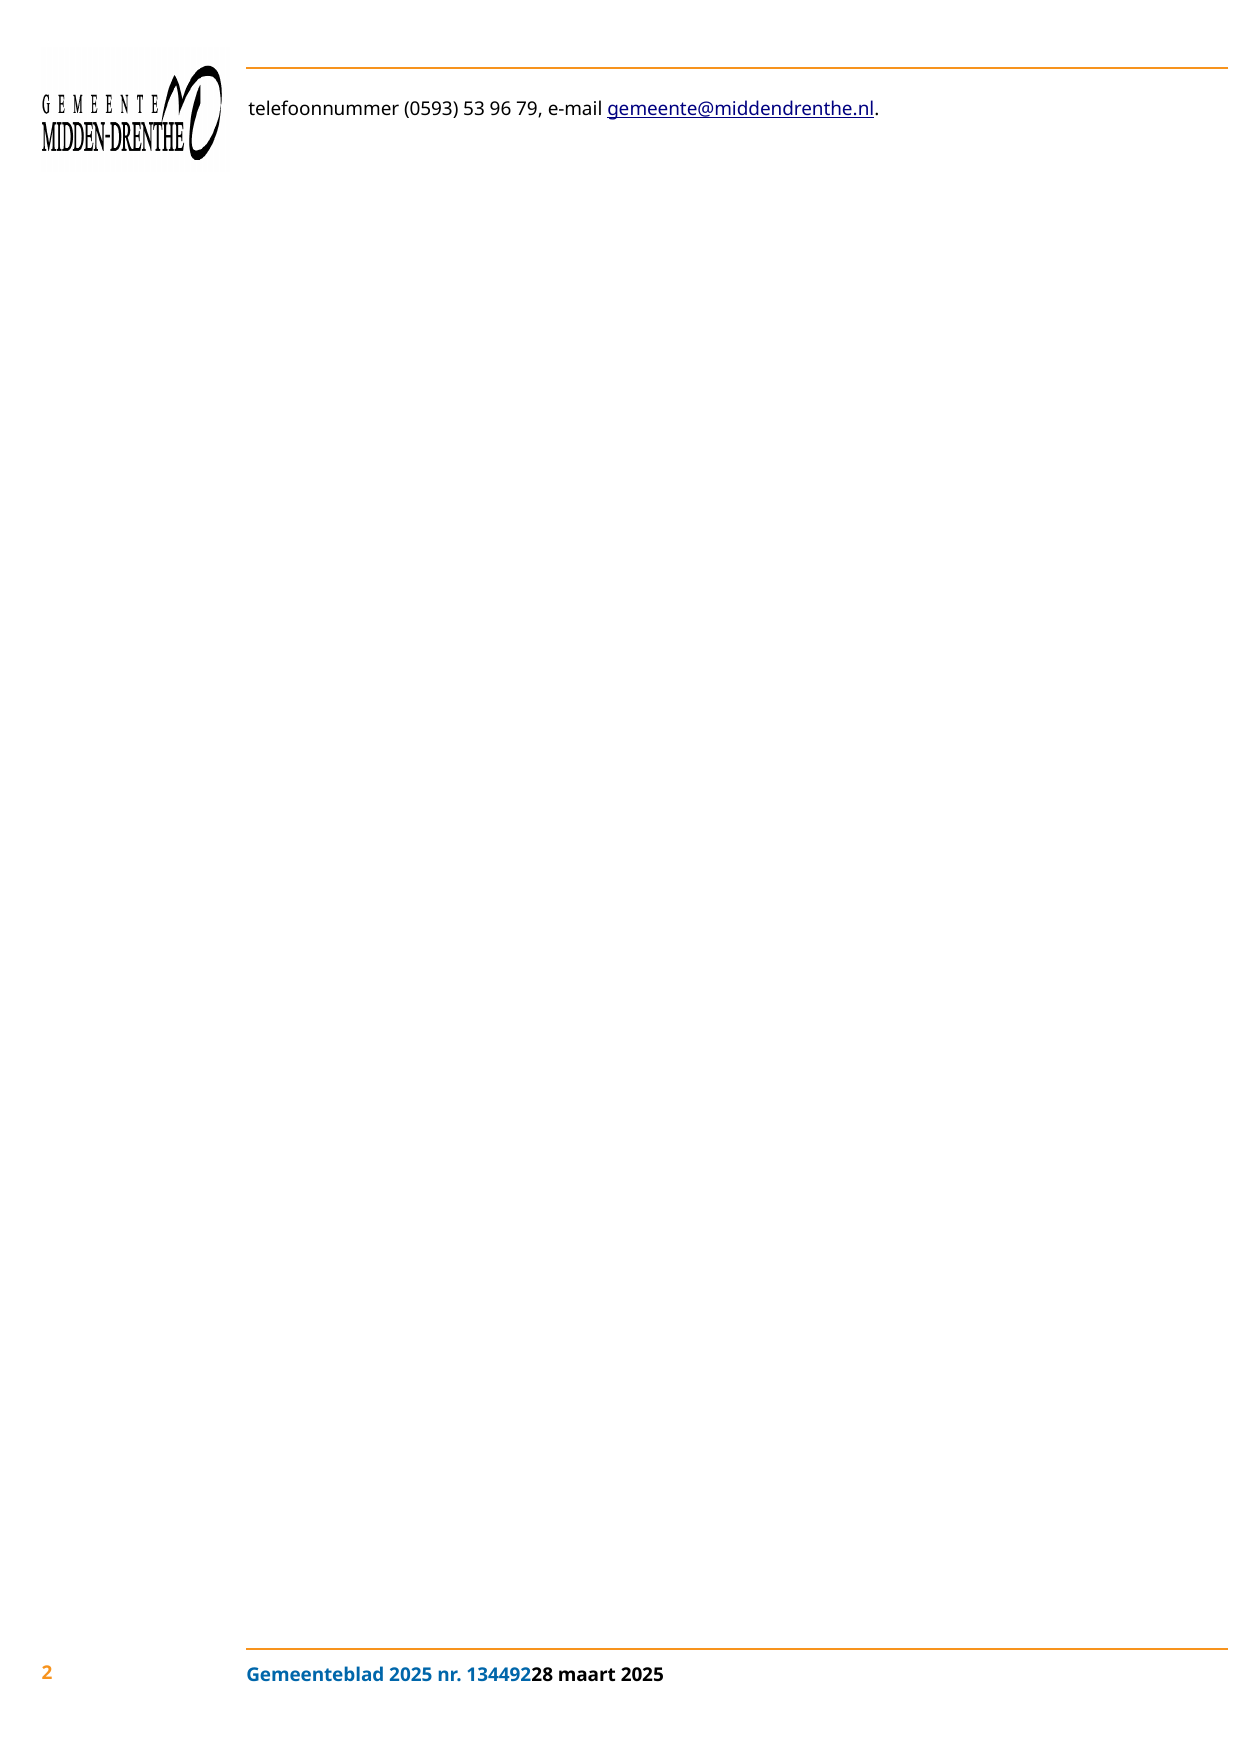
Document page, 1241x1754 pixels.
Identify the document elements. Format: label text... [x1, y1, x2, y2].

text telefoonnummer (0593) 53 96 79, e-mail gemeente@middendrenthe.nl. [248, 95, 1152, 121]
picture [41, 47, 231, 172]
